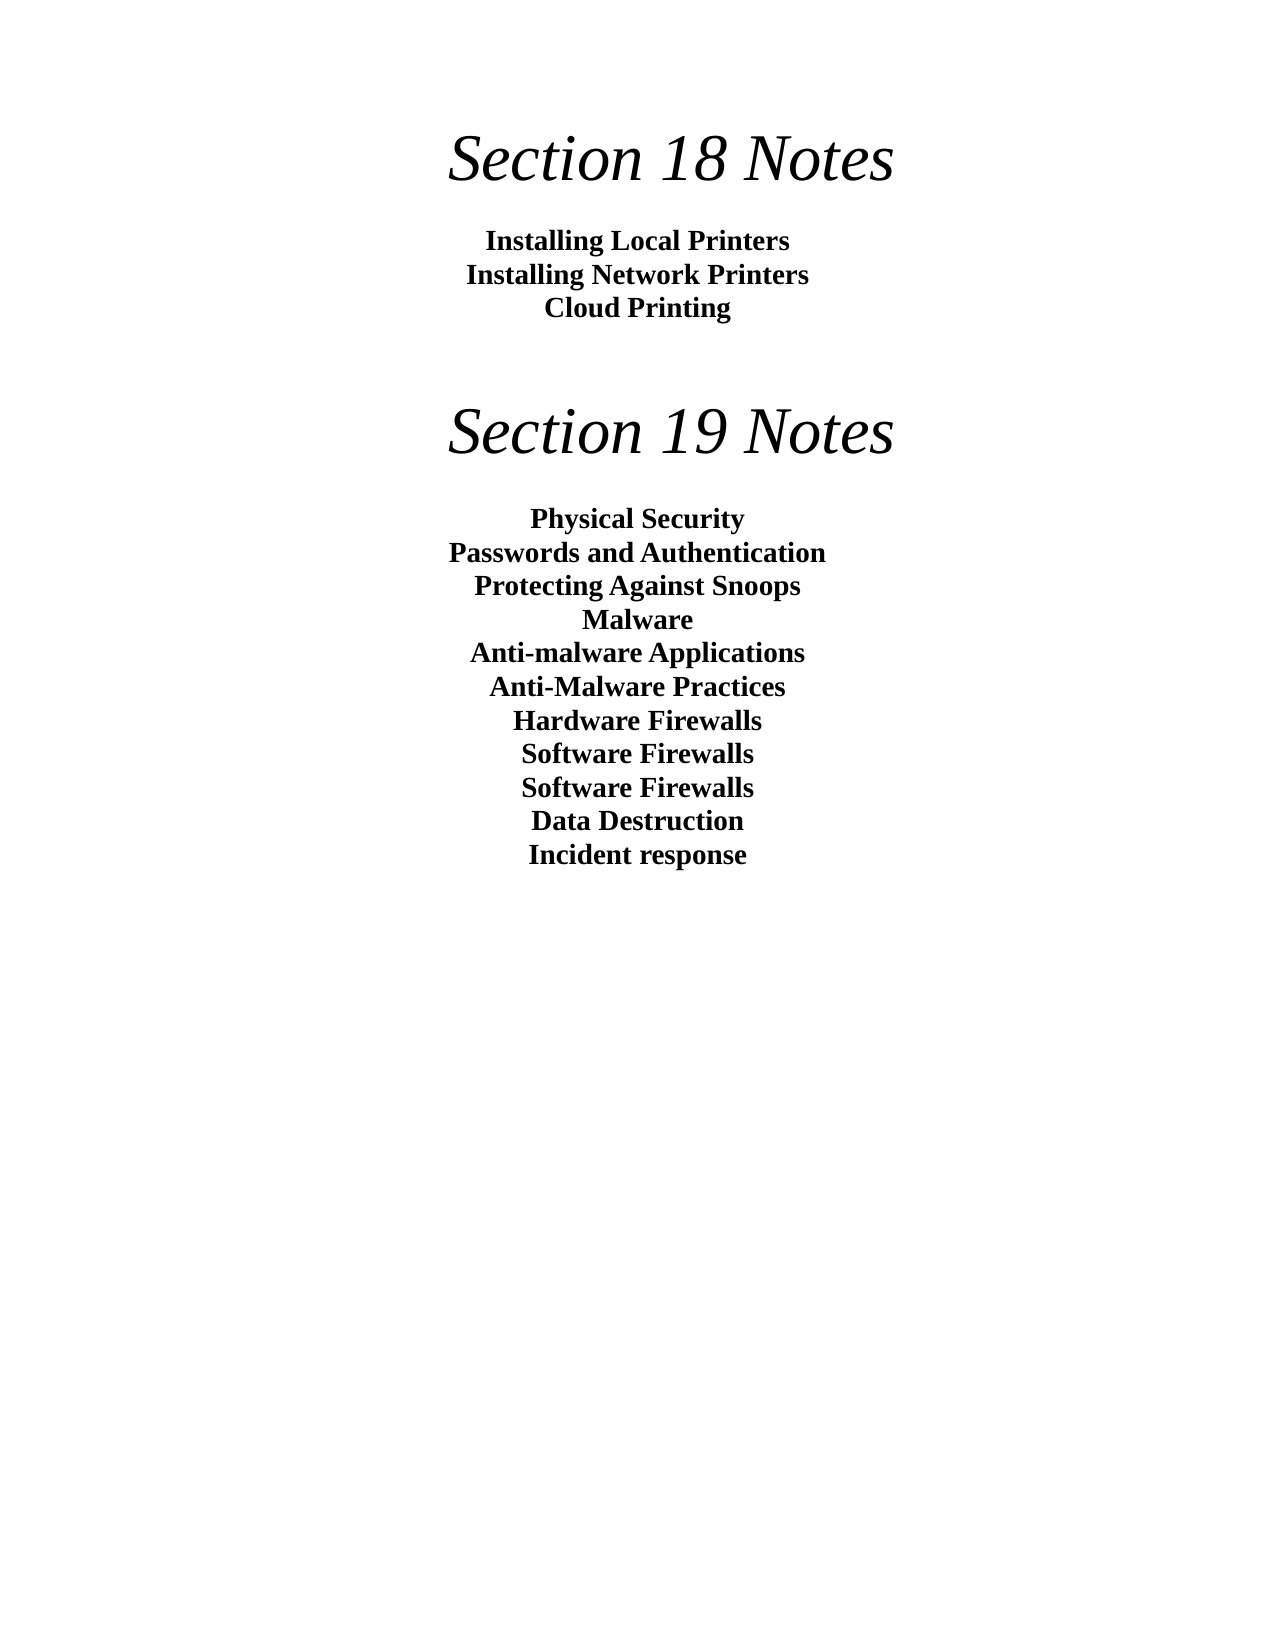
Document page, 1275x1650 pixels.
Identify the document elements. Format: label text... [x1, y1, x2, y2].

text Installing Local Printers [118, 223, 1157, 257]
text Software Firewalls [118, 770, 1157, 803]
text Physical Security [118, 501, 1157, 535]
list Section 18 Notes [156, 118, 1157, 195]
text Software Firewalls [118, 736, 1157, 770]
text Malware [118, 602, 1157, 636]
text Data Destruction [118, 803, 1157, 837]
list Section 19 Notes [156, 391, 1157, 468]
text Hardware Firewalls [118, 703, 1157, 736]
text Cloud Printing [118, 291, 1157, 324]
text Anti-Malware Practices [118, 669, 1157, 703]
text Passwords and Authentication [118, 535, 1157, 568]
text Anti-malware Applications [118, 636, 1157, 669]
text Installing Network Printers [118, 257, 1157, 291]
text Protecting Against Snoops [118, 568, 1157, 602]
text Incident response [118, 837, 1157, 870]
